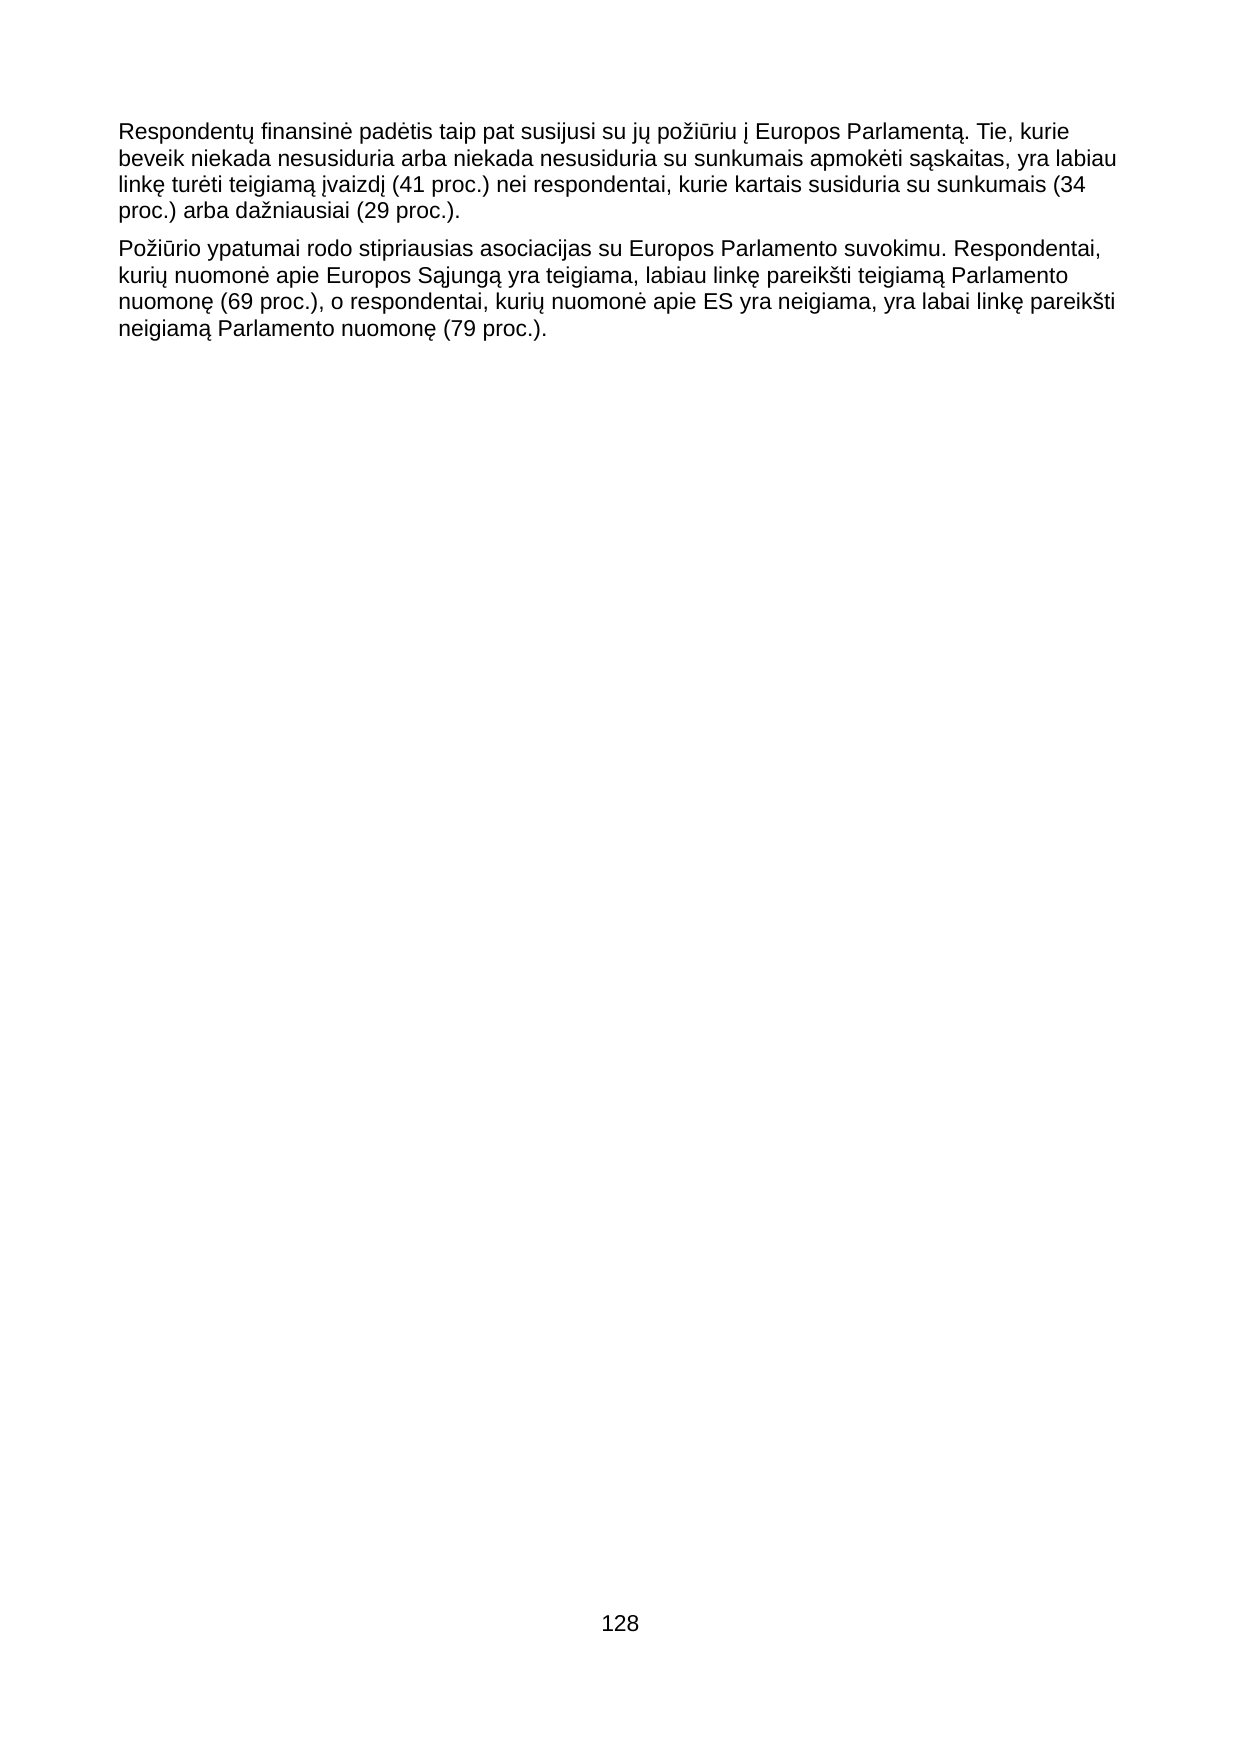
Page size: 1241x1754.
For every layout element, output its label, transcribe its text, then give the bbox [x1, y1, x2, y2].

text Respondentų finansinė padėtis taip pat susijusi su jų požiūriu į Europos Parlamentą. Tie, kurie beveik niekada nesusiduria arba niekada nesusiduria su sunkumais apmokėti sąskaitas, yra labiau linkę turėti teigiamą įvaizdį (41 proc.) nei respondentai, kurie kartais susiduria su sunkumais (34 proc.) arba dažniausiai (29 proc.). [118, 118, 1122, 223]
text Požiūrio ypatumai rodo stipriausias asociacijas su Europos Parlamento suvokimu. Respondentai, kurių nuomonė apie Europos Sąjungą yra teigiama, labiau linkę pareikšti teigiamą Parlamento nuomonę (69 proc.), o respondentai, kurių nuomonė apie ES yra neigiama, yra labai linkę pareikšti neigiamą Parlamento nuomonę (79 proc.). [118, 235, 1122, 341]
